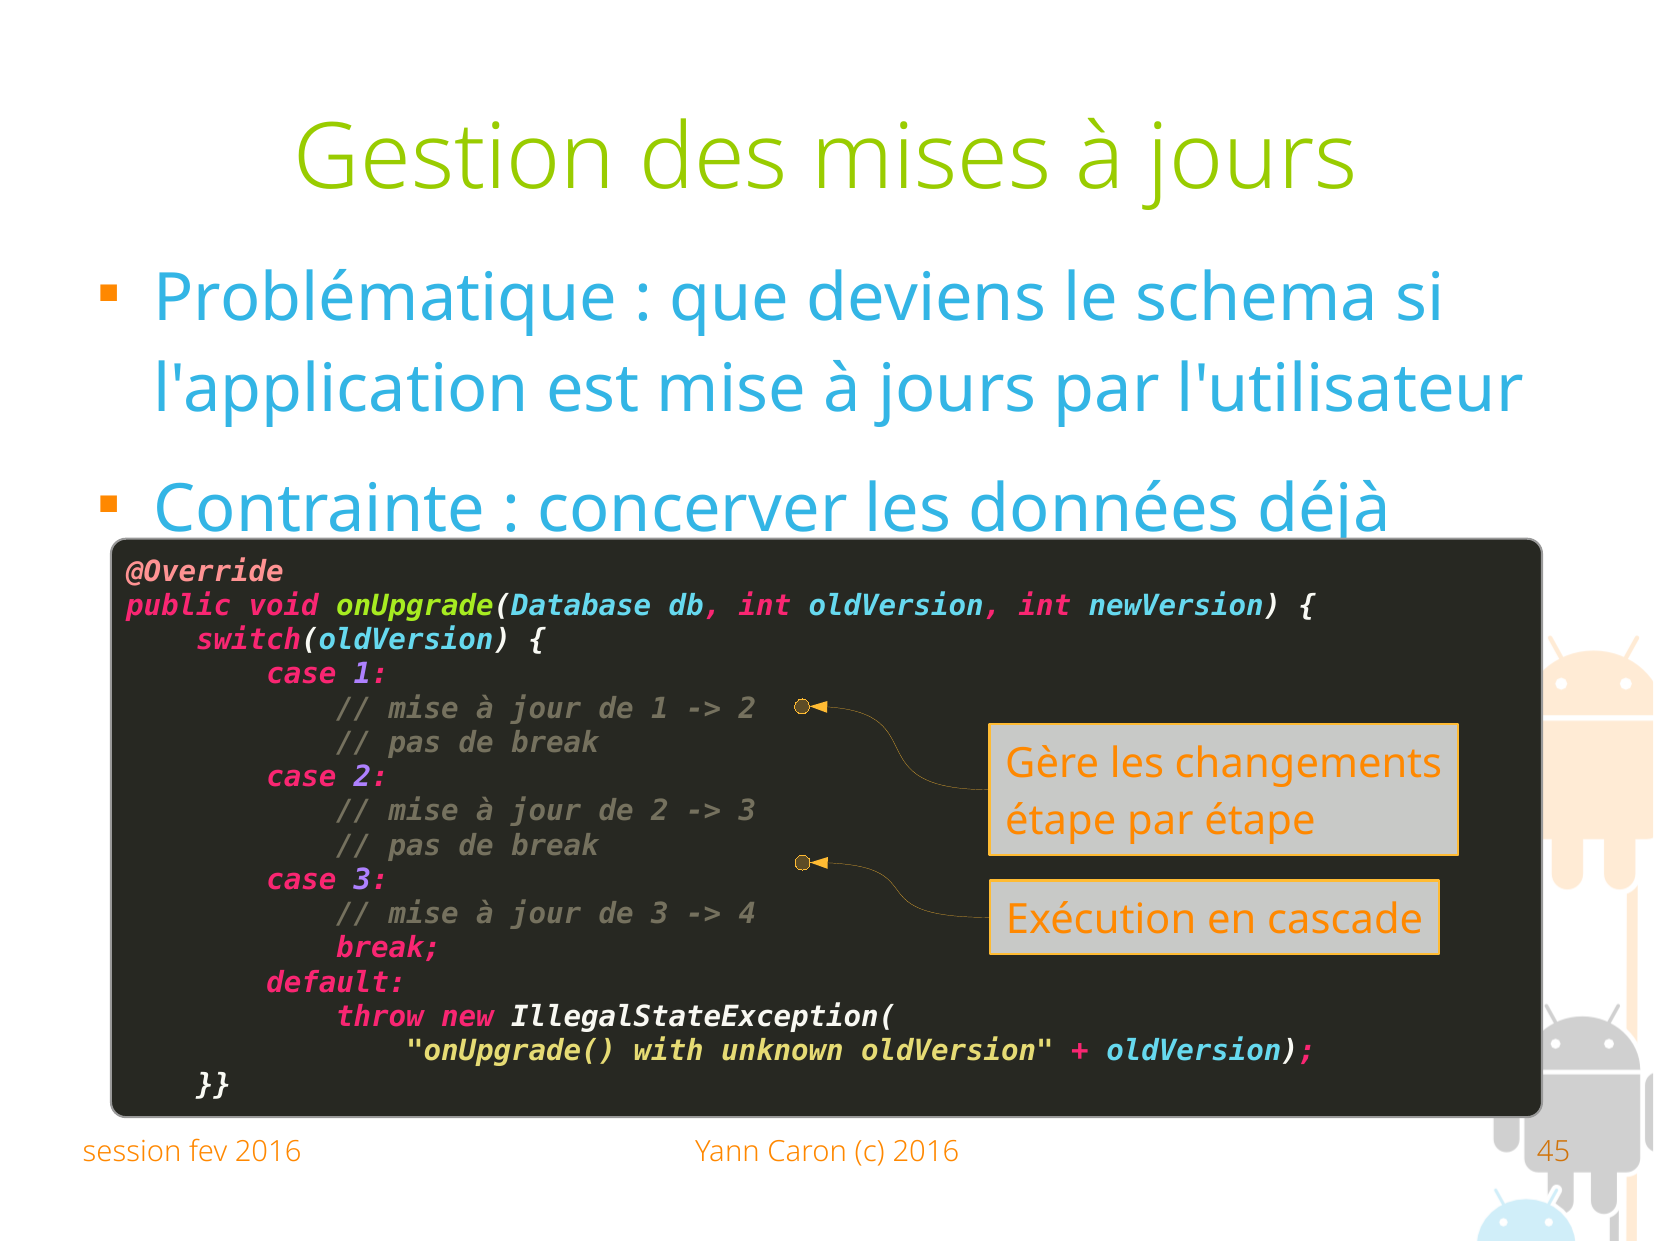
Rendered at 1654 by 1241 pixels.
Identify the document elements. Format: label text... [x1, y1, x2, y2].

text_box [794, 698, 810, 714]
list Problématique : que deviens le schema si l'application est mise à jours par l'utilisateur Contrainte : concerver les données déjà saisies [82, 248, 1571, 969]
text_box Gère les changements étape par étape [989, 724, 1435, 840]
picture [240, 423, 1654, 1241]
text_box Exécution en cascade [990, 880, 1425, 947]
text_box @Override public void onUpgrade(Database db, int oldVersion, int newVersion) { switch(oldVersion) { case 1: // mise à jour de 1 -> 2 // pas de break case 2: // mise à jour de 2 -> 3 // pas de break case 3: // mise à jour de 3 -> 4 break; default: throw new IllegalStateException( "onUpgrade() with unknown oldVersion" + oldVersion); }} [110, 538, 1542, 1118]
text_box [795, 855, 810, 871]
title Gestion des mises à jours [82, 49, 1571, 248]
